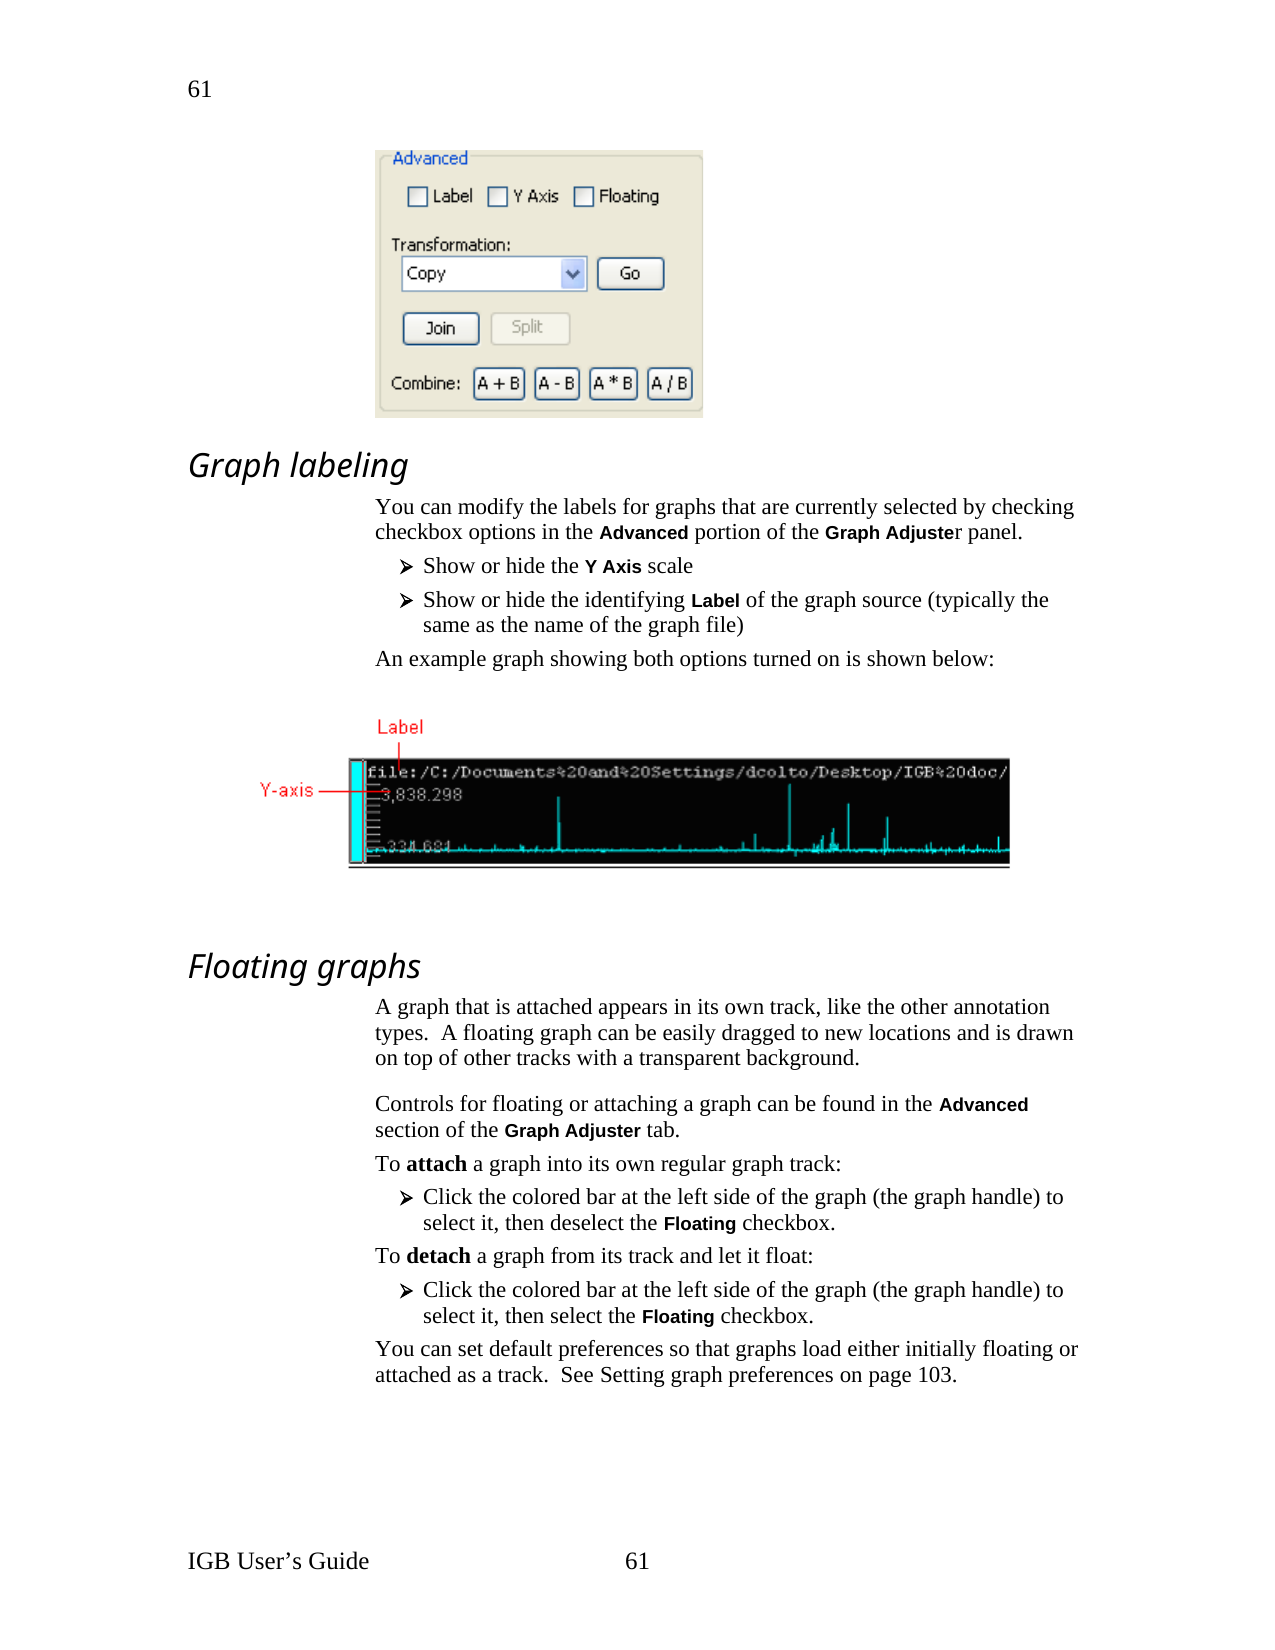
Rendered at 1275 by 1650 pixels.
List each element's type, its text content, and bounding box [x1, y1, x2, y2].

text An example graph showing both options turned on is shown below: [375, 646, 1087, 671]
text You can set default preferences so that graphs load either initially floating or attached as a track. See Setting graph preferences on page 102. [375, 1336, 1087, 1387]
subtitle Floating graphs [187, 943, 1087, 988]
list Click the colored bar at the left side of the graph (the graph handle) to select it, then deselect the Floating checkbox. [399, 1184, 1087, 1235]
text You can modify the labels for graphs that are currently selected by checking checkbox options in the Advanced portion of the Graph Adjuster panel. [375, 494, 1087, 545]
list Show or hide the identifying Label of the graph source (typically the same as the name of the graph file) [399, 587, 1087, 638]
text To detach a graph from its track and let it float: [375, 1243, 1087, 1269]
list Show or hide the Y Axis scale [399, 553, 1087, 578]
text Controls for floating or attaching a graph can be found in the Advanced section of the Graph Adjuster tab. [375, 1091, 1087, 1142]
picture [375, 150, 704, 418]
picture [247, 701, 1028, 884]
text A graph that is attached appears in its own track, like the other annotation types. A floating graph can be easily dragged to new locations and is drawn on top of other tracks with a transparent background. [375, 994, 1087, 1071]
list Click the colored bar at the left side of the graph (the graph handle) to select it, then select the Floating checkbox. [399, 1277, 1087, 1328]
subtitle Graph labeling [187, 442, 1087, 488]
text To attach a graph into its own regular graph track: [375, 1151, 1087, 1176]
